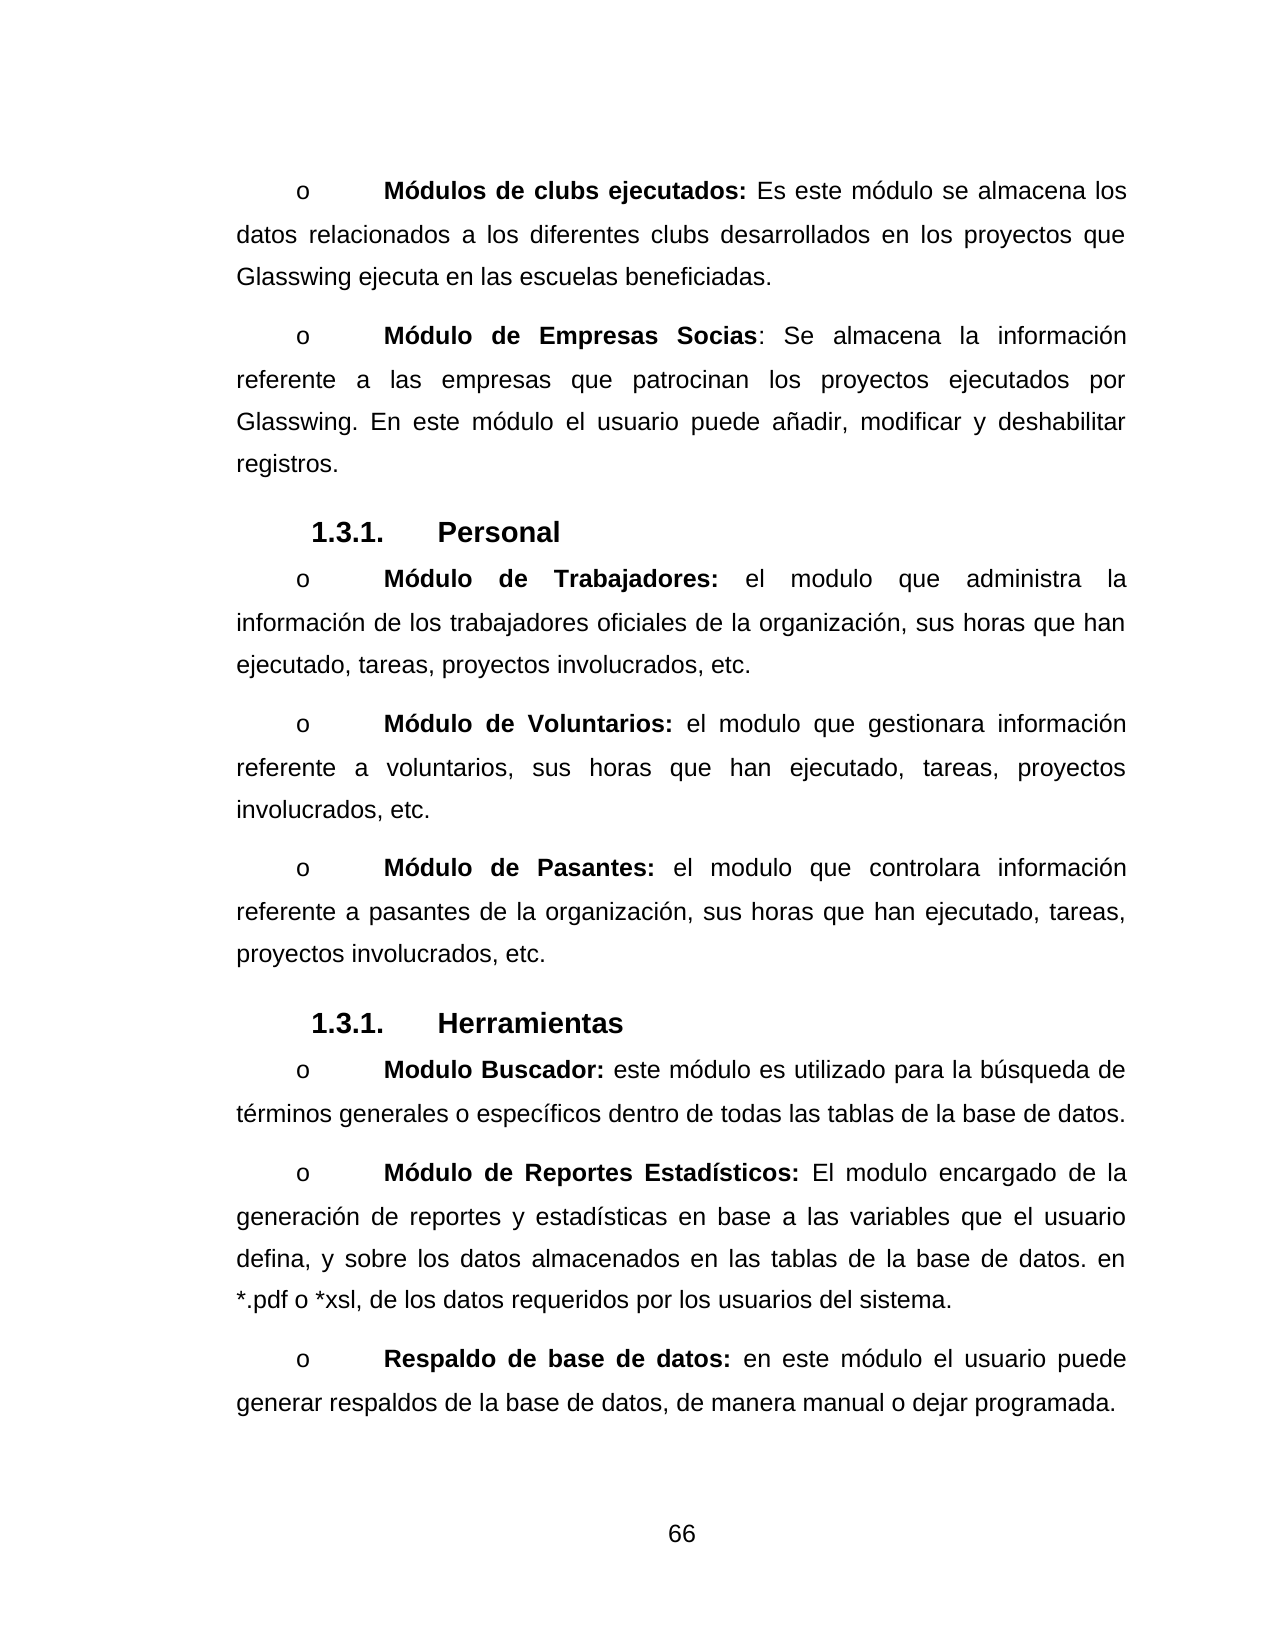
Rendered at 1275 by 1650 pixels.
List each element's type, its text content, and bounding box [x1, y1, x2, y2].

list Respaldo de base de datos: en este módulo el usuario puede generar respaldos de la base de datos, de manera manual o dejar programada. [236, 1345, 1127, 1417]
list Módulo de Reportes Estadísticos: El modulo encargado de la generación de reportes y estadísticas en base a las variables que el usuario defina, y sobre los datos almacenados en las tablas de la base de datos. en *.pdf o *xsl, de los datos requeridos por los usuarios del sistema. [236, 1158, 1127, 1314]
list Modulo Buscador: este módulo es utilizado para la búsqueda de términos generales o específicos dentro de todas las tablas de la base de datos. [236, 1056, 1127, 1128]
list Módulo de Voluntarios: el modulo que gestionara información referente a voluntarios, sus horas que han ejecutado, tareas, proyectos involucrados, etc. [236, 710, 1127, 823]
subtitle Herramientas [311, 1007, 1127, 1039]
list Módulo de Trabajadores: el modulo que administra la información de los trabajadores oficiales de la organización, sus horas que han ejecutado, tareas, proyectos involucrados, etc. [236, 565, 1127, 679]
subtitle Personal [311, 516, 1127, 549]
list Módulo de Empresas Socias: Se almacena la información referente a las empresas que patrocinan los proyectos ejecutados por Glasswing. En este módulo el usuario puede añadir, modificar y deshabilitar registros. [236, 322, 1127, 477]
list Módulo de Pasantes: el modulo que controlara información referente a pasantes de la organización, sus horas que han ejecutado, tareas, proyectos involucrados, etc. [236, 854, 1127, 968]
list Módulos de clubs ejecutados: Es este módulo se almacena los datos relacionados a los diferentes clubs desarrollados en los proyectos que Glasswing ejecuta en las escuelas beneficiadas. [236, 177, 1127, 291]
